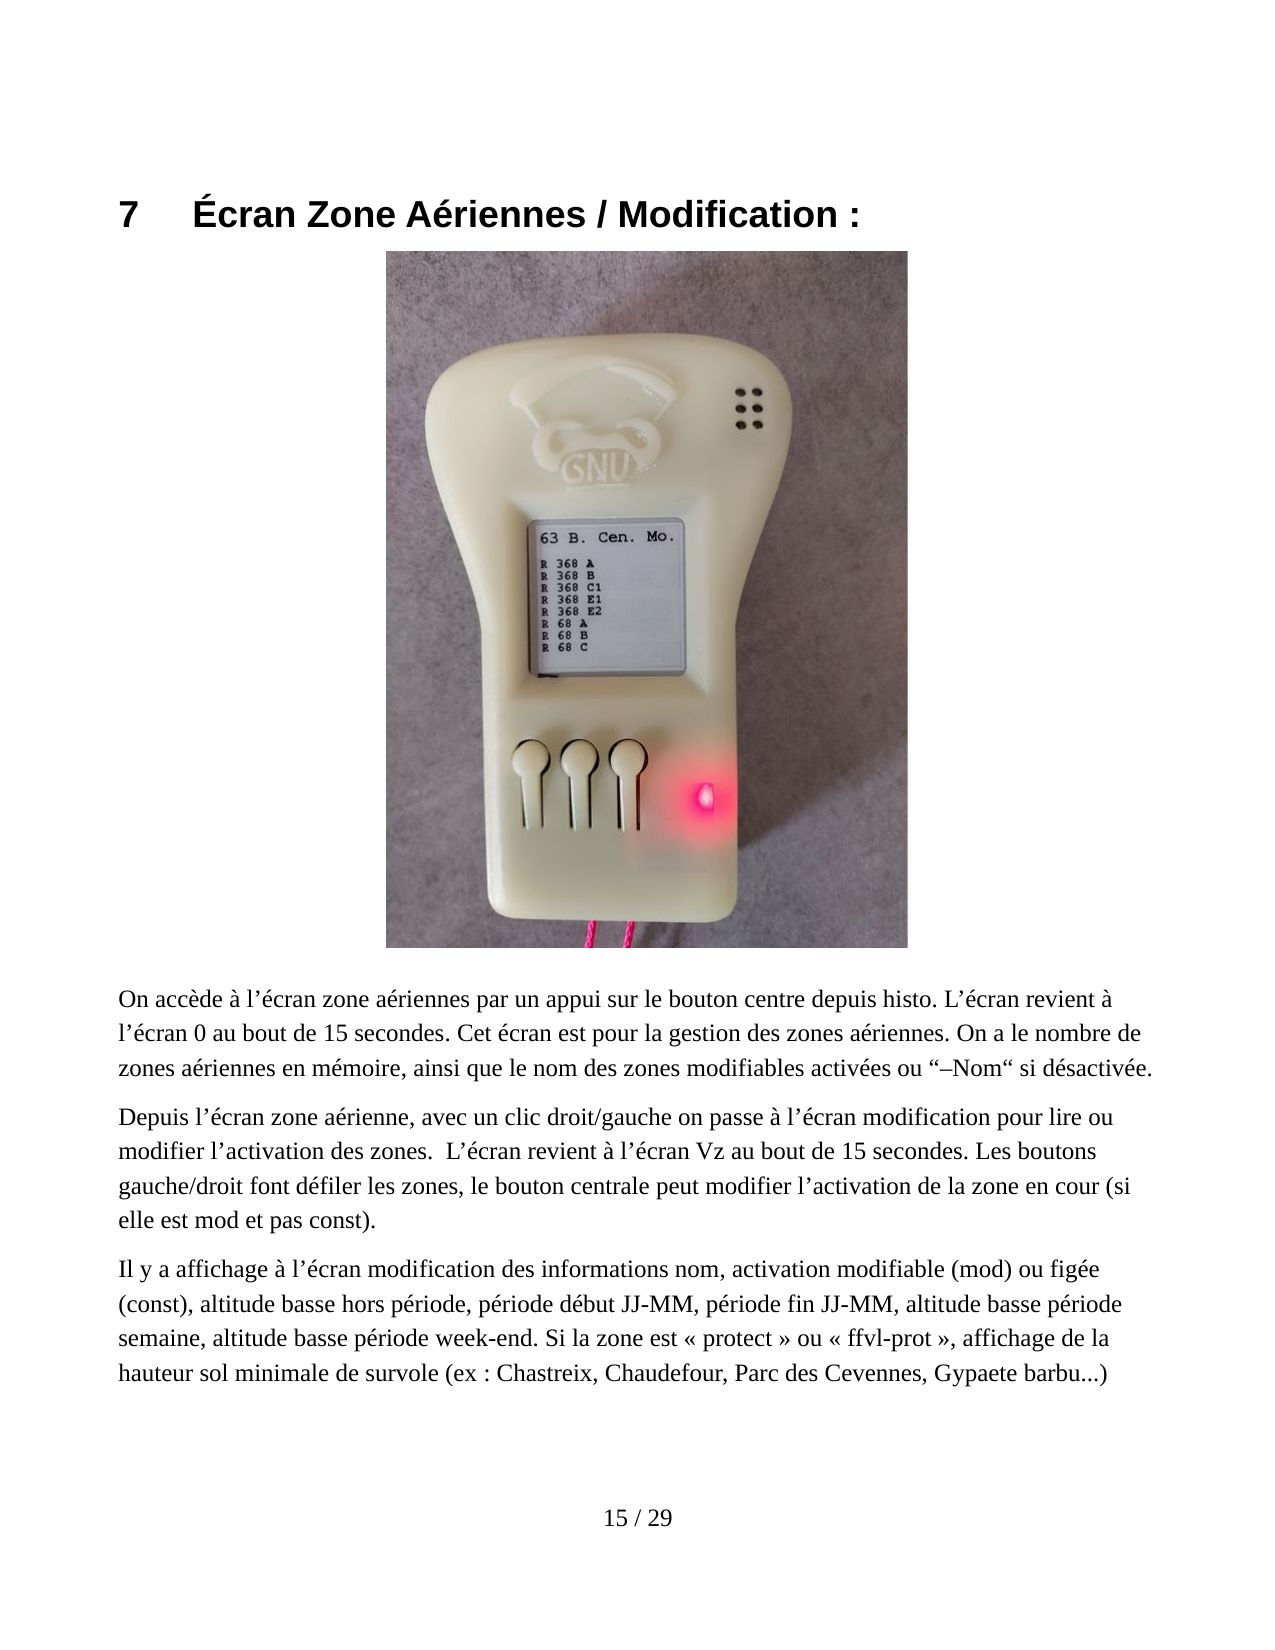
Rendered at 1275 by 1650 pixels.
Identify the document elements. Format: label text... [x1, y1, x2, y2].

text Il y a affichage à l’écran modification des informations nom, activation modifiable (mod) ou figée (const), altitude basse hors période, période début JJ-MM, période fin JJ-MM, altitude basse période semaine, altitude basse période week-end. Si la zone est « protect » ou « ffvl-prot », affichage de la hauteur sol minimale de survole (ex : Chastreix, Chaudefour, Parc des Cevennes, Gypaete barbu...) [118, 1254, 1157, 1386]
text On accède à l’écran zone aériennes par un appui sur le bouton centre depuis histo. L’écran revient à l’écran 0 au bout de 15 secondes. Cet écran est pour la gestion des zones aériennes. On a le nombre de zones aériennes en mémoire, ainsi que le nom des zones modifiables activées ou “–Nom“ si désactivée. [118, 984, 1157, 1081]
picture [386, 251, 908, 948]
text Depuis l’écran zone aérienne, avec un clic droit/gauche on passe à l’écran modification pour lire ou modifier l’activation des zones. L’écran revient à l’écran Vz au bout de 15 secondes. Les boutons gauche/droit font défiler les zones, le bouton centrale peut modifier l’activation de la zone en cour (si elle est mod et pas const). [118, 1102, 1157, 1234]
subtitle Écran Zone Aériennes / Modification : [118, 192, 1157, 235]
